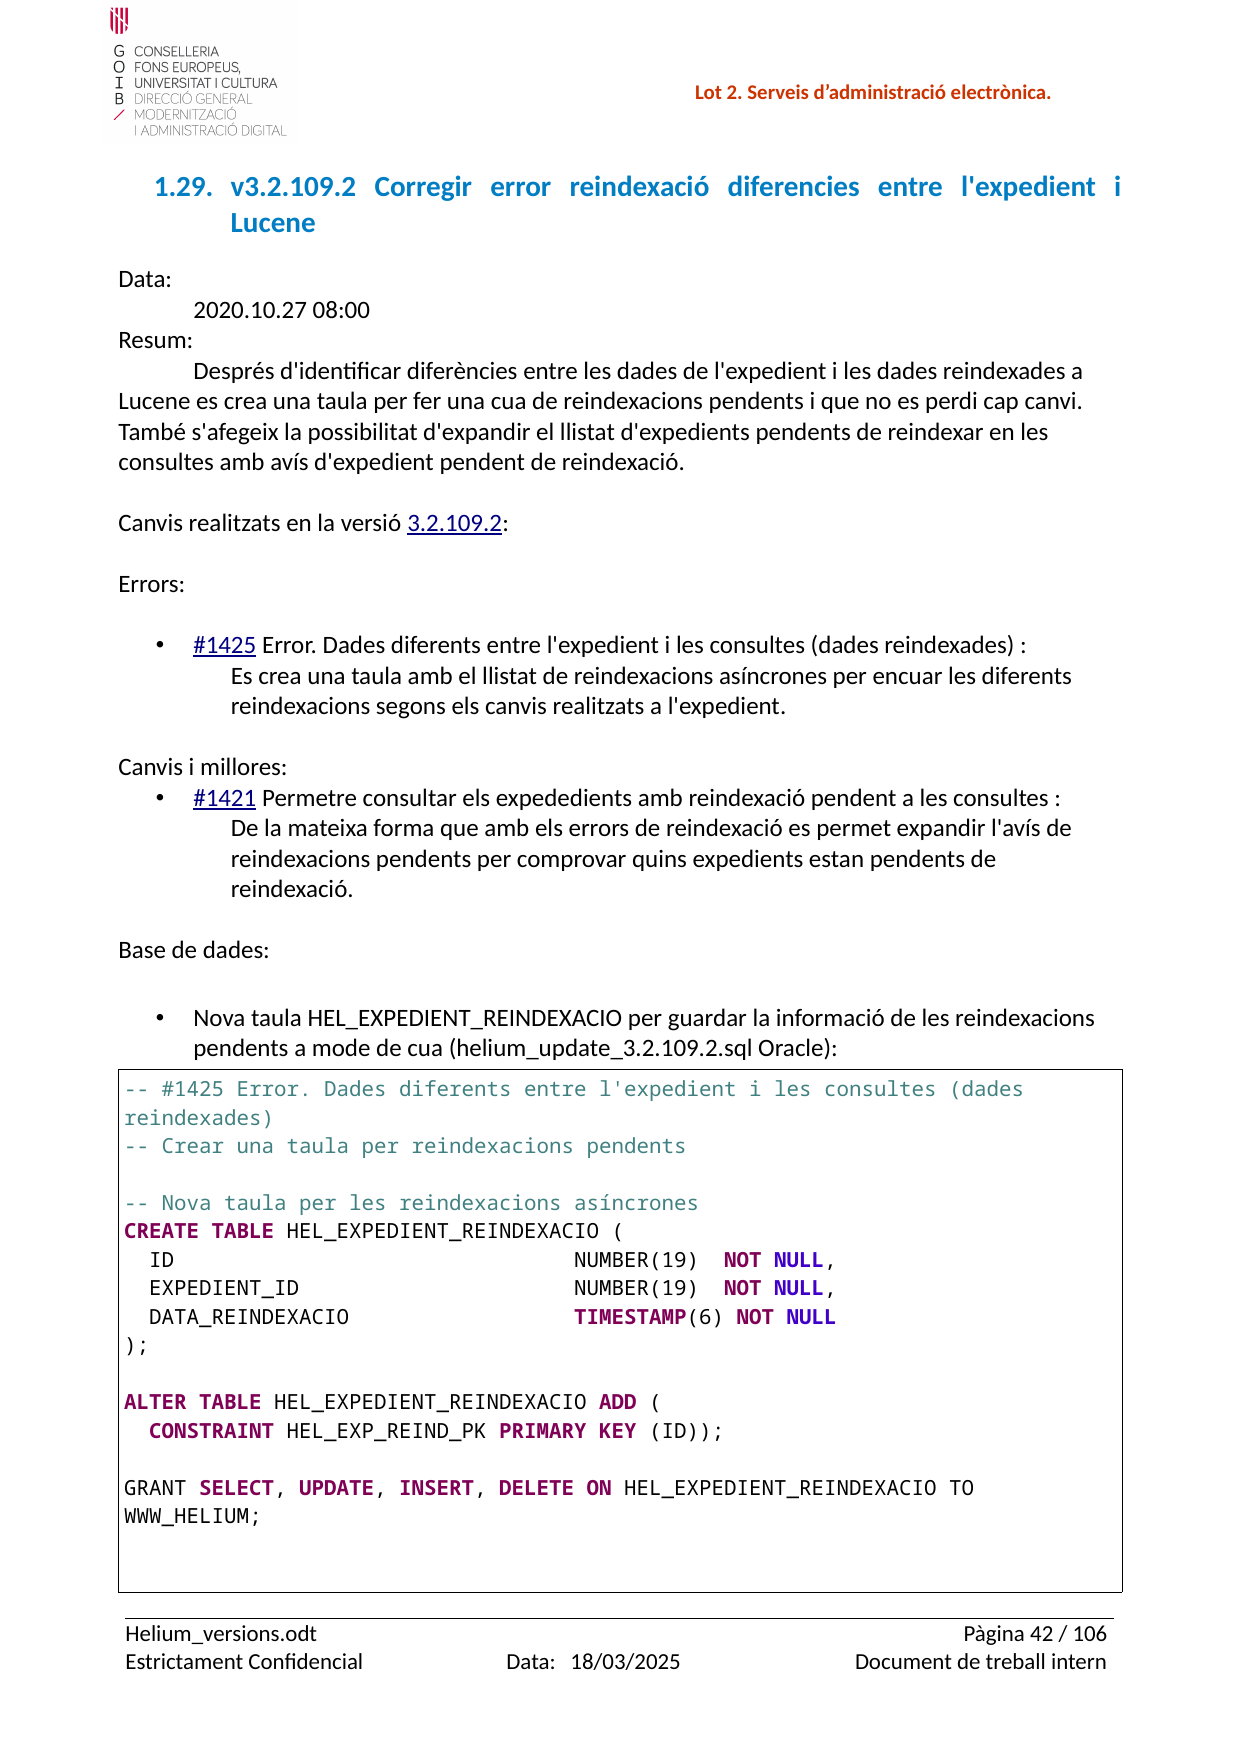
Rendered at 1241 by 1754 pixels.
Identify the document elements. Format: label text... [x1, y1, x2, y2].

list Es crea una taula amb el llistat de reindexacions asíncrones per encuar les diferents reindexacions segons els canvis realitzats a l'expedient. [193, 660, 1122, 721]
picture [100, 0, 297, 144]
table_header -- #1425 Error. Dades diferents entre l'expedient i les consultes (dades reindexades) -- Crear una taula per reindexacions pendents -- Nova taula per les reindexacions asíncrones CREATE TABLE HEL_EXPEDIENT_REINDEXACIO ( ID NUMBER(19) NOT NULL, EXPEDIENT_ID NUMBER(19) NOT NULL, DATA_REINDEXACIO TIMESTAMP(6) NOT NULL ); ALTER TABLE HEL_EXPEDIENT_REINDEXACIO ADD ( CONSTRAINT HEL_EXP_REIND_PK PRIMARY KEY (ID)); GRANT SELECT, UPDATE, INSERT, DELETE ON HEL_EXPEDIENT_REINDEXACIO TO WWW_HELIUM; [119, 1070, 1122, 1592]
text Data: [118, 263, 1122, 294]
text Després d'identificar diferències entre les dades de l'expedient i les dades reindexades a Lucene es crea una taula per fer una cua de reindexacions pendents i que no es perdi cap canvi. També s'afegeix la possibilitat d'expandir el llistat d'expedients pendents de reindexar en les consultes amb avís d'expedient pendent de reindexació. [118, 355, 1122, 477]
list #1421 Permetre consultar els expededients amb reindexació pendent a les consultes : [156, 782, 1122, 813]
text Canvis realitzats en la versió 3.2.109.2: [118, 507, 1122, 538]
list #1425 Error. Dades diferents entre l'expedient i les consultes (dades reindexades) : [156, 629, 1122, 660]
text 2020.10.27 08:00 [118, 294, 1122, 324]
text Errors: [118, 568, 1122, 599]
text Resum: [118, 324, 1122, 355]
list De la mateixa forma que amb els errors de reindexació es permet expandir l'avís de reindexacions pendents per comprovar quins expedients estan pendents de reindexació. [193, 813, 1122, 904]
text Base de dades: [118, 935, 1122, 965]
subtitle v3.2.109.2 Corregir error reindexació diferencies entre l'expedient i Lucene [153, 168, 1122, 239]
text Canvis i millores: [118, 752, 1122, 782]
list Nova taula HEL_EXPEDIENT_REINDEXACIO per guardar la informació de les reindexacions pendents a mode de cua (helium_update_3.2.109.2.sql Oracle): [156, 1002, 1122, 1063]
